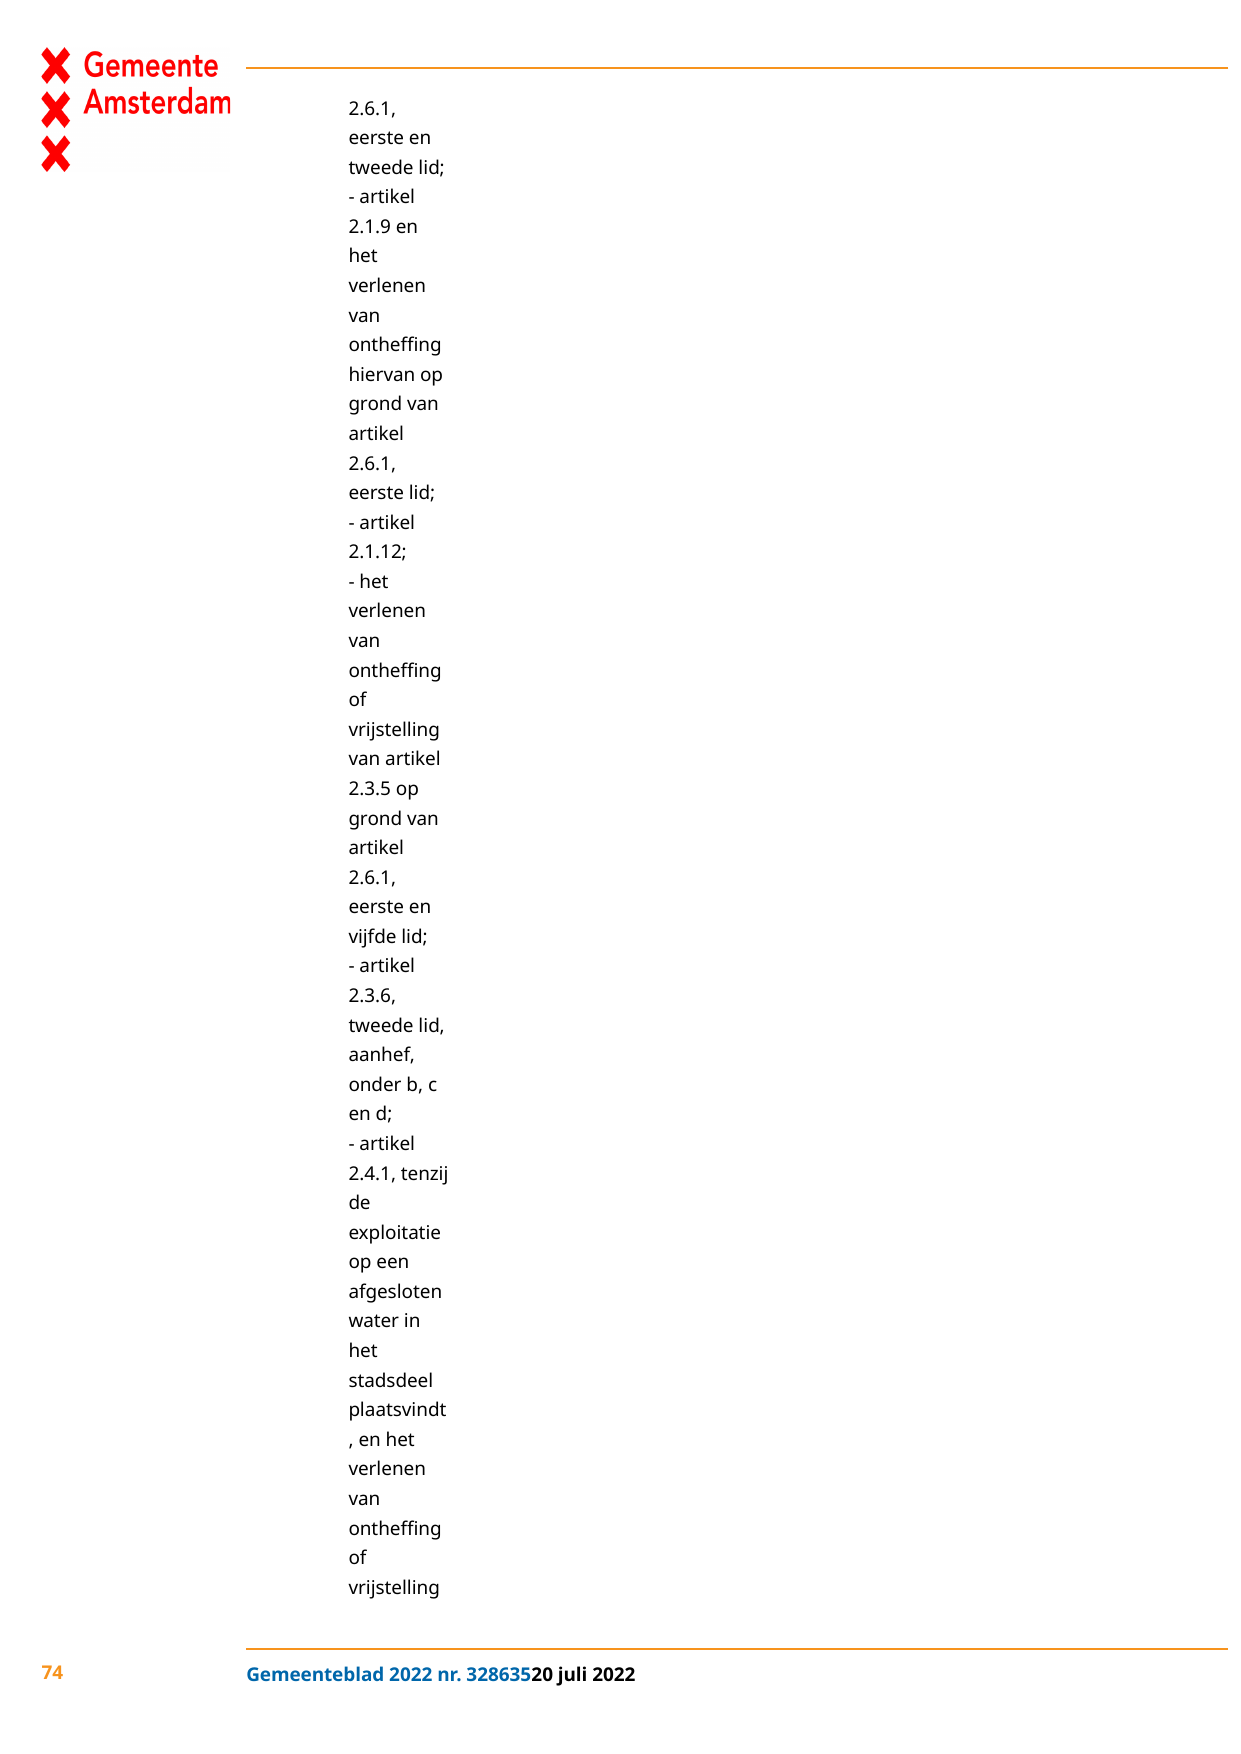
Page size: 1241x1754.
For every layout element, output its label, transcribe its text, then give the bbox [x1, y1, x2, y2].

table_cell [951, 95, 1152, 1600]
table_cell [750, 95, 850, 1600]
table_cell 2.6.1, eerste en tweede lid; - artikel 2.1.9 en het verlenen van ontheffing hiervan op grond van artikel 2.6.1, eerste lid; - artikel 2.1.12; - het verlenen van ontheffing of vrijstelling van artikel 2.3.5 op grond van artikel 2.6.1, eerste en vijfde lid; - artikel 2.3.6, tweede lid, aanhef, onder b, c en d; - artikel 2.4.1, tenzij de exploitatie op een afgesloten water in het stadsdeel plaatsvindt, en het verlenen van ontheffing of vrijstelling [348, 95, 449, 1600]
picture [41, 47, 231, 172]
table_cell [549, 95, 649, 1600]
table_cell [449, 95, 549, 1600]
table_cell [248, 95, 348, 1600]
table_cell [650, 95, 750, 1600]
table_cell [850, 95, 951, 1600]
